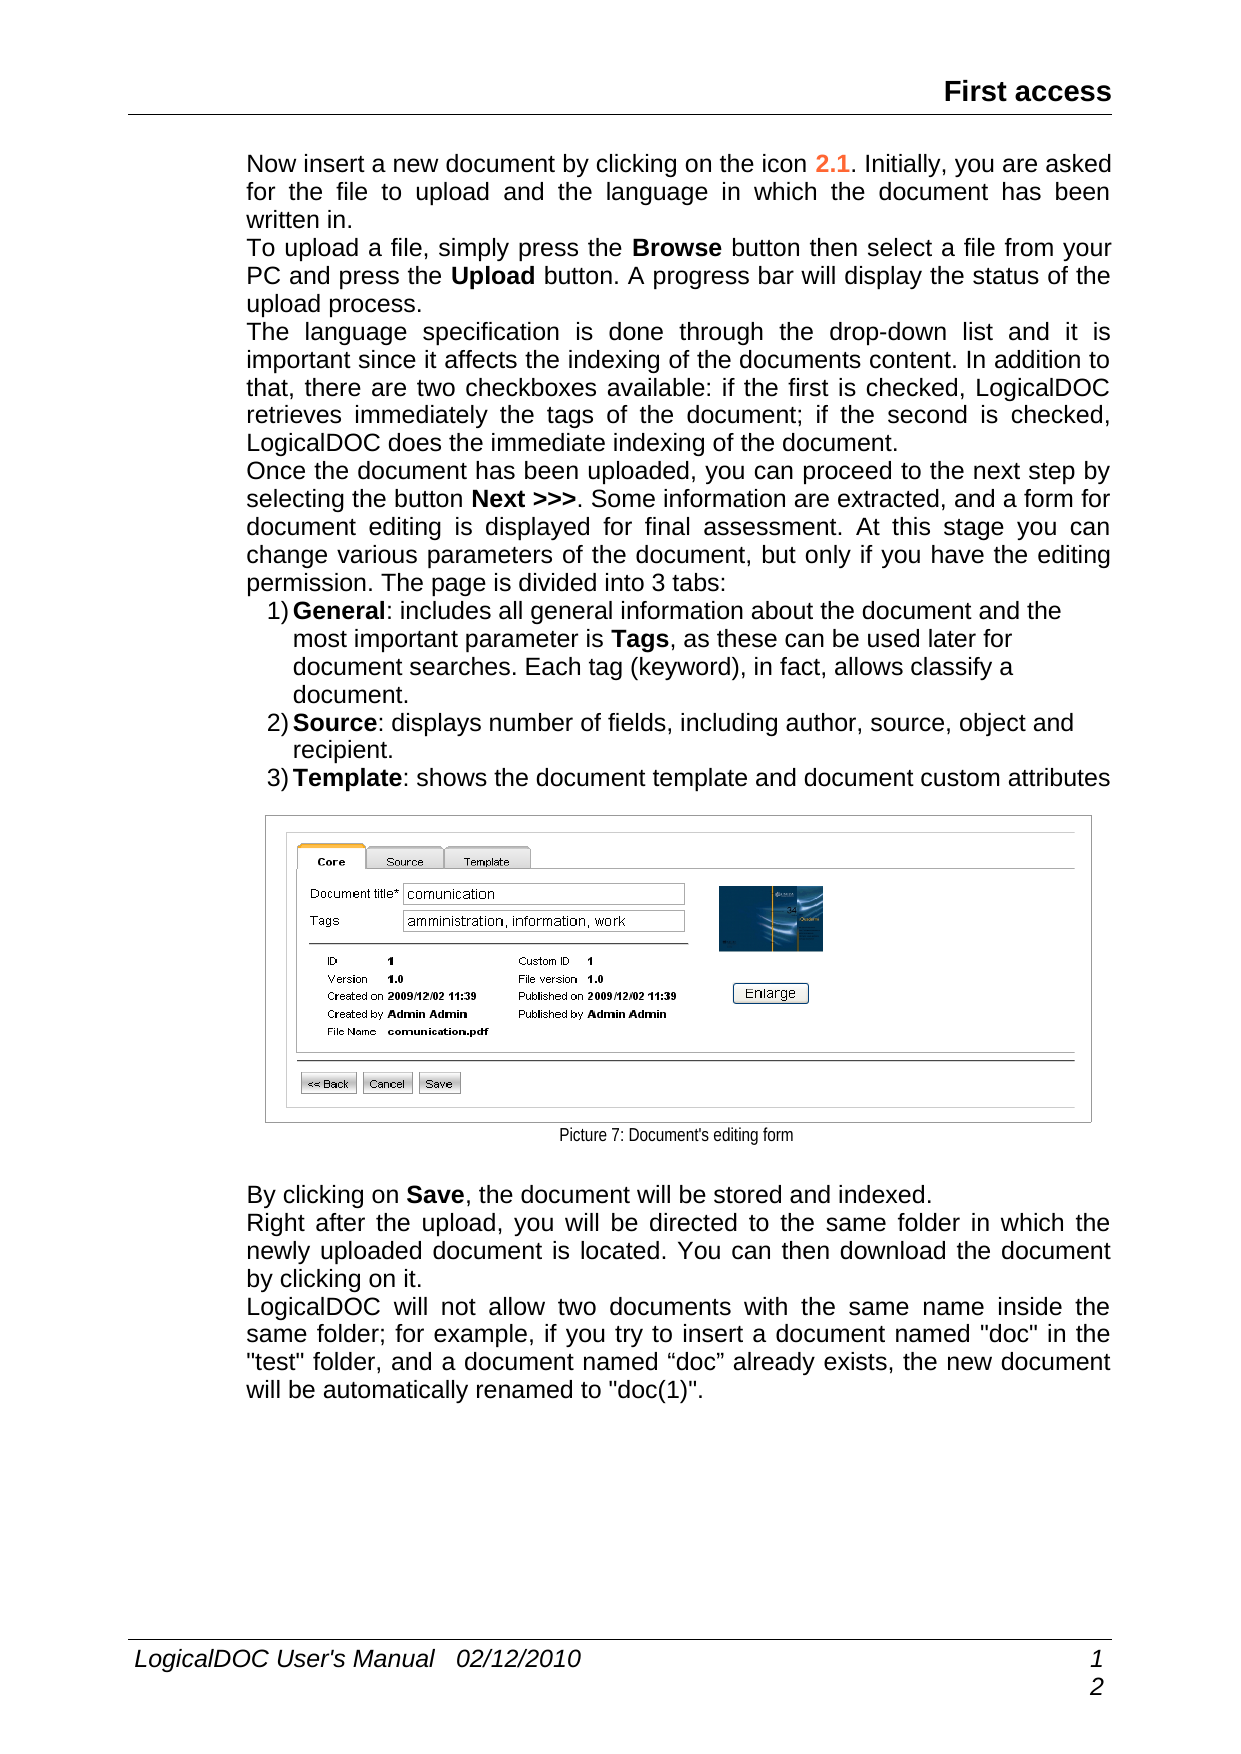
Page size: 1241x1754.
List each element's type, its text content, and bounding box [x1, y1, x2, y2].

text Right after the upload, you will be directed to the same folder in which the newly uploaded document is located. You can then download the document by clicking on it. [246, 1208, 1112, 1292]
list General: includes all general information about the document and the most important parameter is Tags, as these can be used later for document searches. Each tag (keyword), in fact, allows classify a document. [267, 597, 1112, 708]
list Template: shows the document template and document custom attributes [267, 764, 1112, 792]
text Now insert a new document by clicking on the icon 2.1. Initially, you are asked for the file to upload and the language in which the document has been written in. [246, 150, 1112, 234]
picture [281, 824, 1075, 1114]
text The language specification is done through the drop-down list and it is important since it affects the indexing of the documents content. In addition to that, there are two checkboxes available: if the first is checked, LogicalDOC retrieves immediately the tags of the document; if the second is checked, LogicalDOC does the immediate indexing of the document. [246, 317, 1112, 457]
text Once the document has been uploaded, you can proceed to the next step by selecting the button Next >>>. Some information are extracted, and a form for document editing is displayed for final assessment. At this stage you can change various parameters of the document, but only if you have the editing permission. The page is divided into 3 tabs: [246, 457, 1112, 597]
list By clicking on Save, the document will be stored and indexed. [246, 1181, 1112, 1208]
text To upload a file, simply press the Browse button then select a file from your PC and press the Upload button. A progress bar will display the status of the upload process. [246, 234, 1112, 317]
text LogicalDOC will not allow two documents with the same name inside the same folder; for example, if you try to insert a document named "doc" in the "test" folder, and a document named “doc” already exists, the new document will be automatically renamed to "doc(1)". [246, 1292, 1112, 1404]
list Source: displays number of fields, including author, source, object and recipient. [267, 708, 1112, 764]
list Picture 7: Document's editing form [264, 1122, 1088, 1145]
